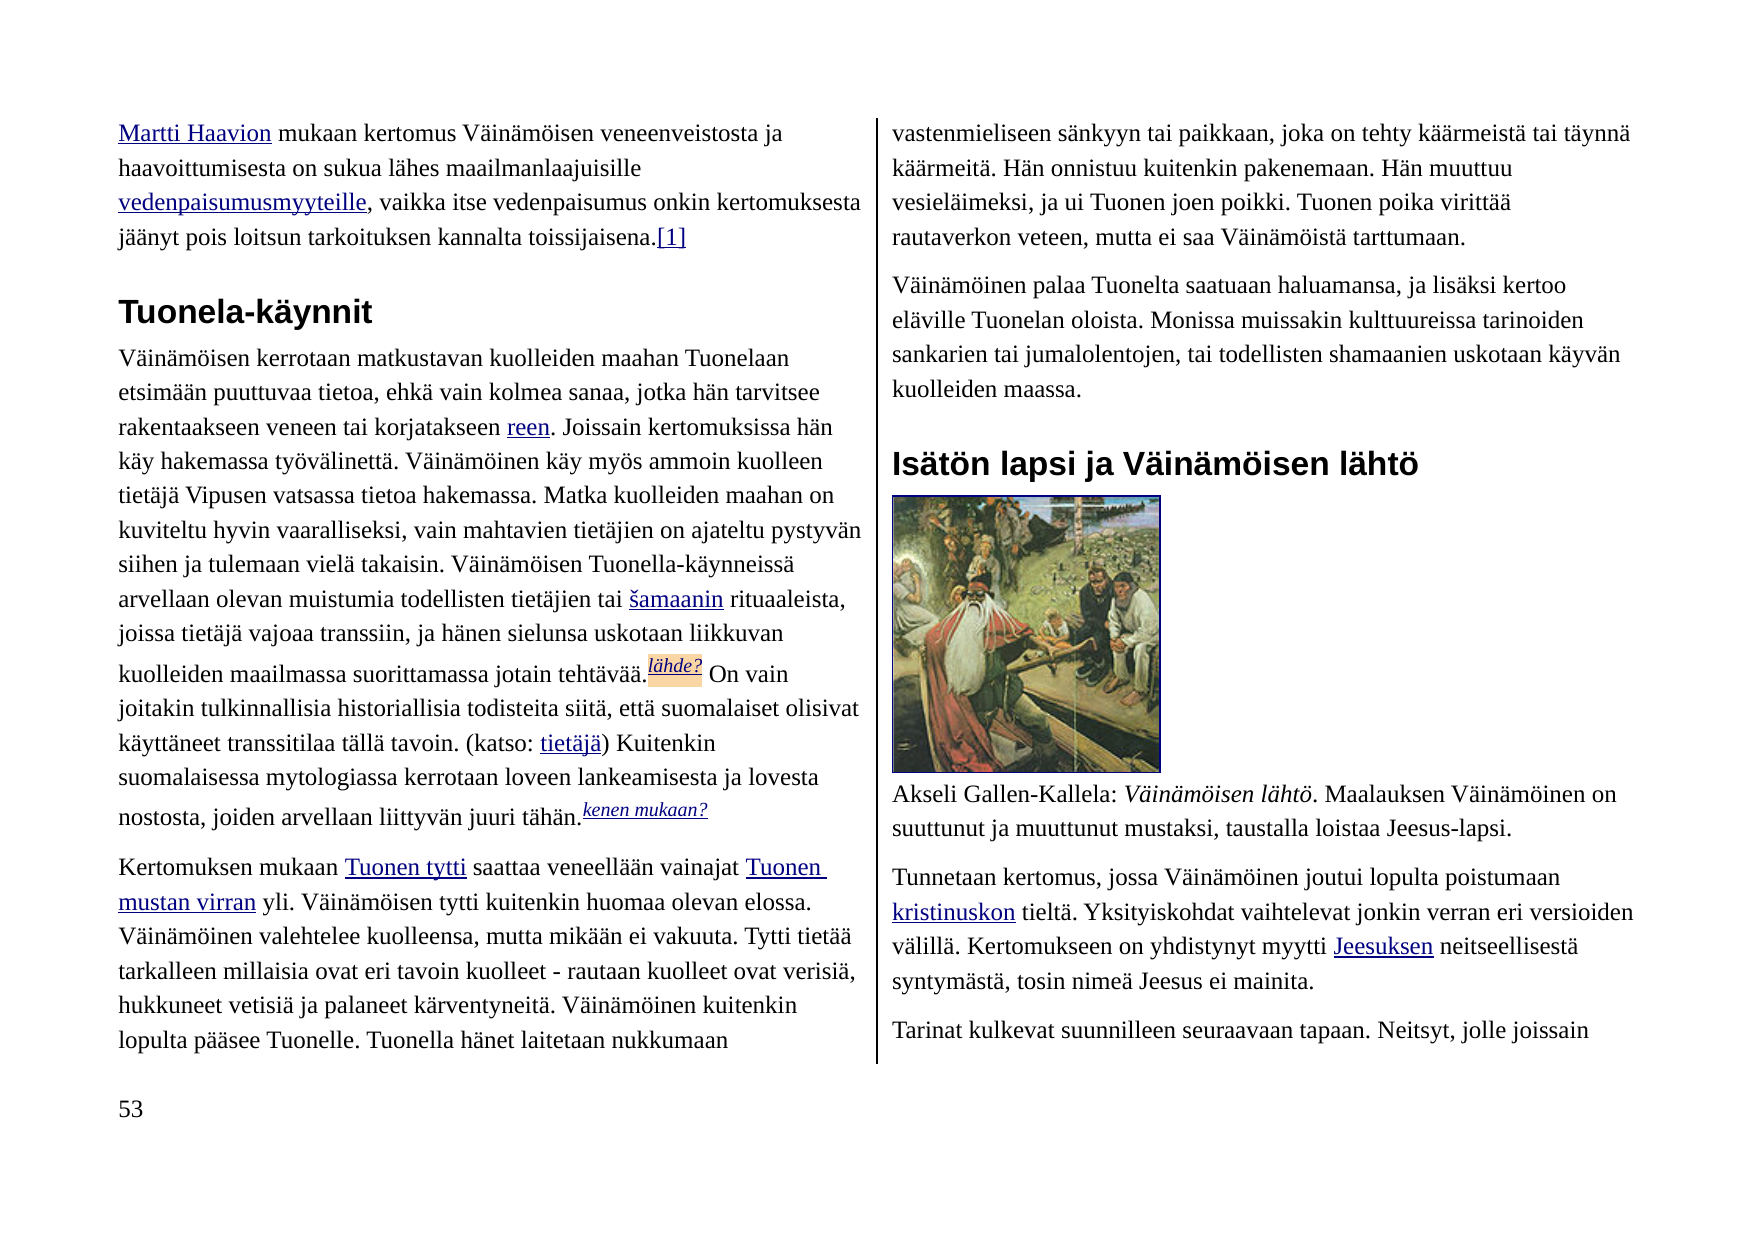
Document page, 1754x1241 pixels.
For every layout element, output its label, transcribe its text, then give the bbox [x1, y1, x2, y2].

text vastenmieliseen sänkyyn tai paikkaan, joka on tehty käärmeistä tai täynnä käärmeitä. Hän onnistuu kuitenkin pakenemaan. Hän muuttuu vesieläimeksi, ja ui Tuonen joen poikki. Tuonen poika virittää rautaverkon veteen, mutta ei saa Väinämöistä tarttumaan. [892, 118, 1635, 250]
text Akseli Gallen-Kallela: Väinämöisen lähtö. Maalauksen Väinämöinen on suuttunut ja muuttunut mustaksi, taustalla loistaa Jeesus-lapsi. [892, 779, 1635, 842]
text Kertomuksen mukaan Tuonen tytti saattaa veneellään vainajat Tuonen mustan virran yli. Väinämöisen tytti kuitenkin huomaa olevan elossa. Väinämöinen valehtelee kuolleensa, mutta mikään ei vakuuta. Tytti tietää tarkalleen millaisia ovat eri tavoin kuolleet - rautaan kuolleet ovat verisiä, hukkuneet vetisiä ja palaneet kärventyneitä. Väinämöinen kuitenkin lopulta pääsee Tuonelle. Tuonella hänet laitetaan nukkumaan [118, 852, 862, 1053]
text Martti Haavion mukaan kertomus Väinämöisen veneenveistosta ja haavoittumisesta on sukua lähes maailmanlaajuisille vedenpaisumusmyyteille, vaikka itse vedenpaisumus onkin kertomuksesta jäänyt pois loitsun tarkoituksen kannalta toissijaisena.[1] [118, 118, 862, 250]
picture [893, 497, 1159, 772]
text Tunnetaan kertomus, jossa Väinämöinen joutui lopulta poistumaan kristinuskon tieltä. Yksityiskohdat vaihtelevat jonkin verran eri versioiden välillä. Kertomukseen on yhdistynyt myytti Jeesuksen neitseellisestä syntymästä, tosin nimeä Jeesus ei mainita. [892, 862, 1635, 995]
text Väinämöisen kerrotaan matkustavan kuolleiden maahan Tuonelaan etsimään puuttuvaa tietoa, ehkä vain kolmea sanaa, jotka hän tarvitsee rakentaakseen veneen tai korjatakseen reen. Joissain kertomuksissa hän käy hakemassa työvälinettä. Väinämöinen käy myös ammoin kuolleen tietäjä Vipusen vatsassa tietoa hakemassa. Matka kuolleiden maahan on kuviteltu hyvin vaaralliseksi, vain mahtavien tietäjien on ajateltu pystyvän siihen ja tulemaan vielä takaisin. Väinämöisen Tuonella-käynneissä arvellaan olevan muistumia todellisten tietäjien tai šamaanin rituaaleista, joissa tietäjä vajoaa transsiin, ja hänen sielunsa uskotaan liikkuvan kuolleiden maailmassa suorittamassa jotain tehtävää.lähde? On vain joitakin tulkinnallisia historiallisia todisteita siitä, että suomalaiset olisivat käyttäneet transsitilaa tällä tavoin. (katso: tietäjä) Kuitenkin suomalaisessa mytologiassa kerrotaan loveen lankeamisesta ja lovesta nostosta, joiden arvellaan liittyvän juuri tähän.kenen mukaan? [118, 343, 862, 831]
subtitle Isätön lapsi ja Väinämöisen lähtö [892, 444, 1635, 483]
text Väinämöinen palaa Tuonelta saatuaan haluamansa, ja lisäksi kertoo eläville Tuonelan oloista. Monissa muissakin kulttuureissa tarinoiden sankarien tai jumalolentojen, tai todellisten shamaanien uskotaan käyvän kuolleiden maassa. [892, 271, 1635, 403]
subtitle Tuonela-käynnit [118, 291, 862, 330]
text Tarinat kulkevat suunnilleen seuraavaan tapaan. Neitsyt, jolle joissain [892, 1015, 1635, 1044]
